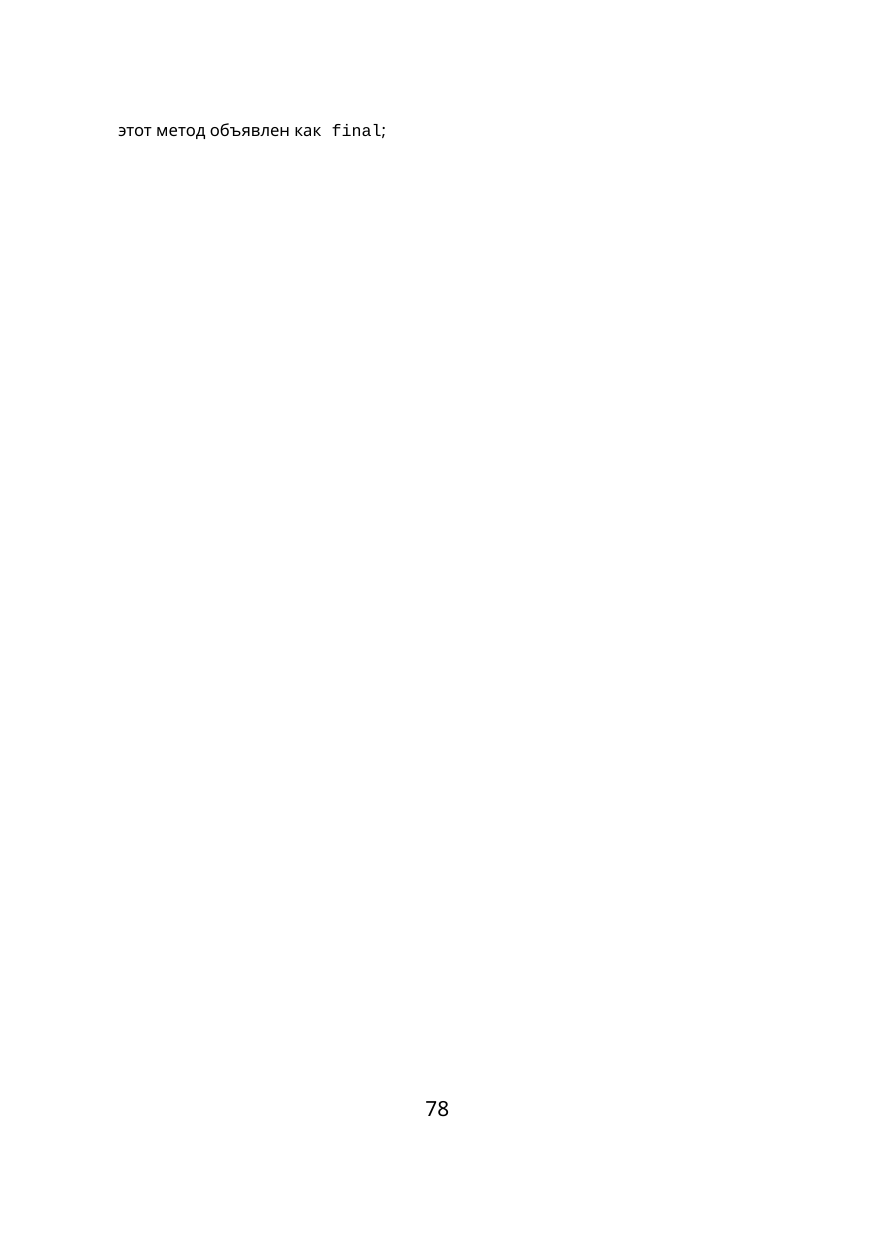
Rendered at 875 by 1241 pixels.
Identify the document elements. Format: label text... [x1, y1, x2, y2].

text этот метод объявлен как final; [118, 118, 756, 141]
